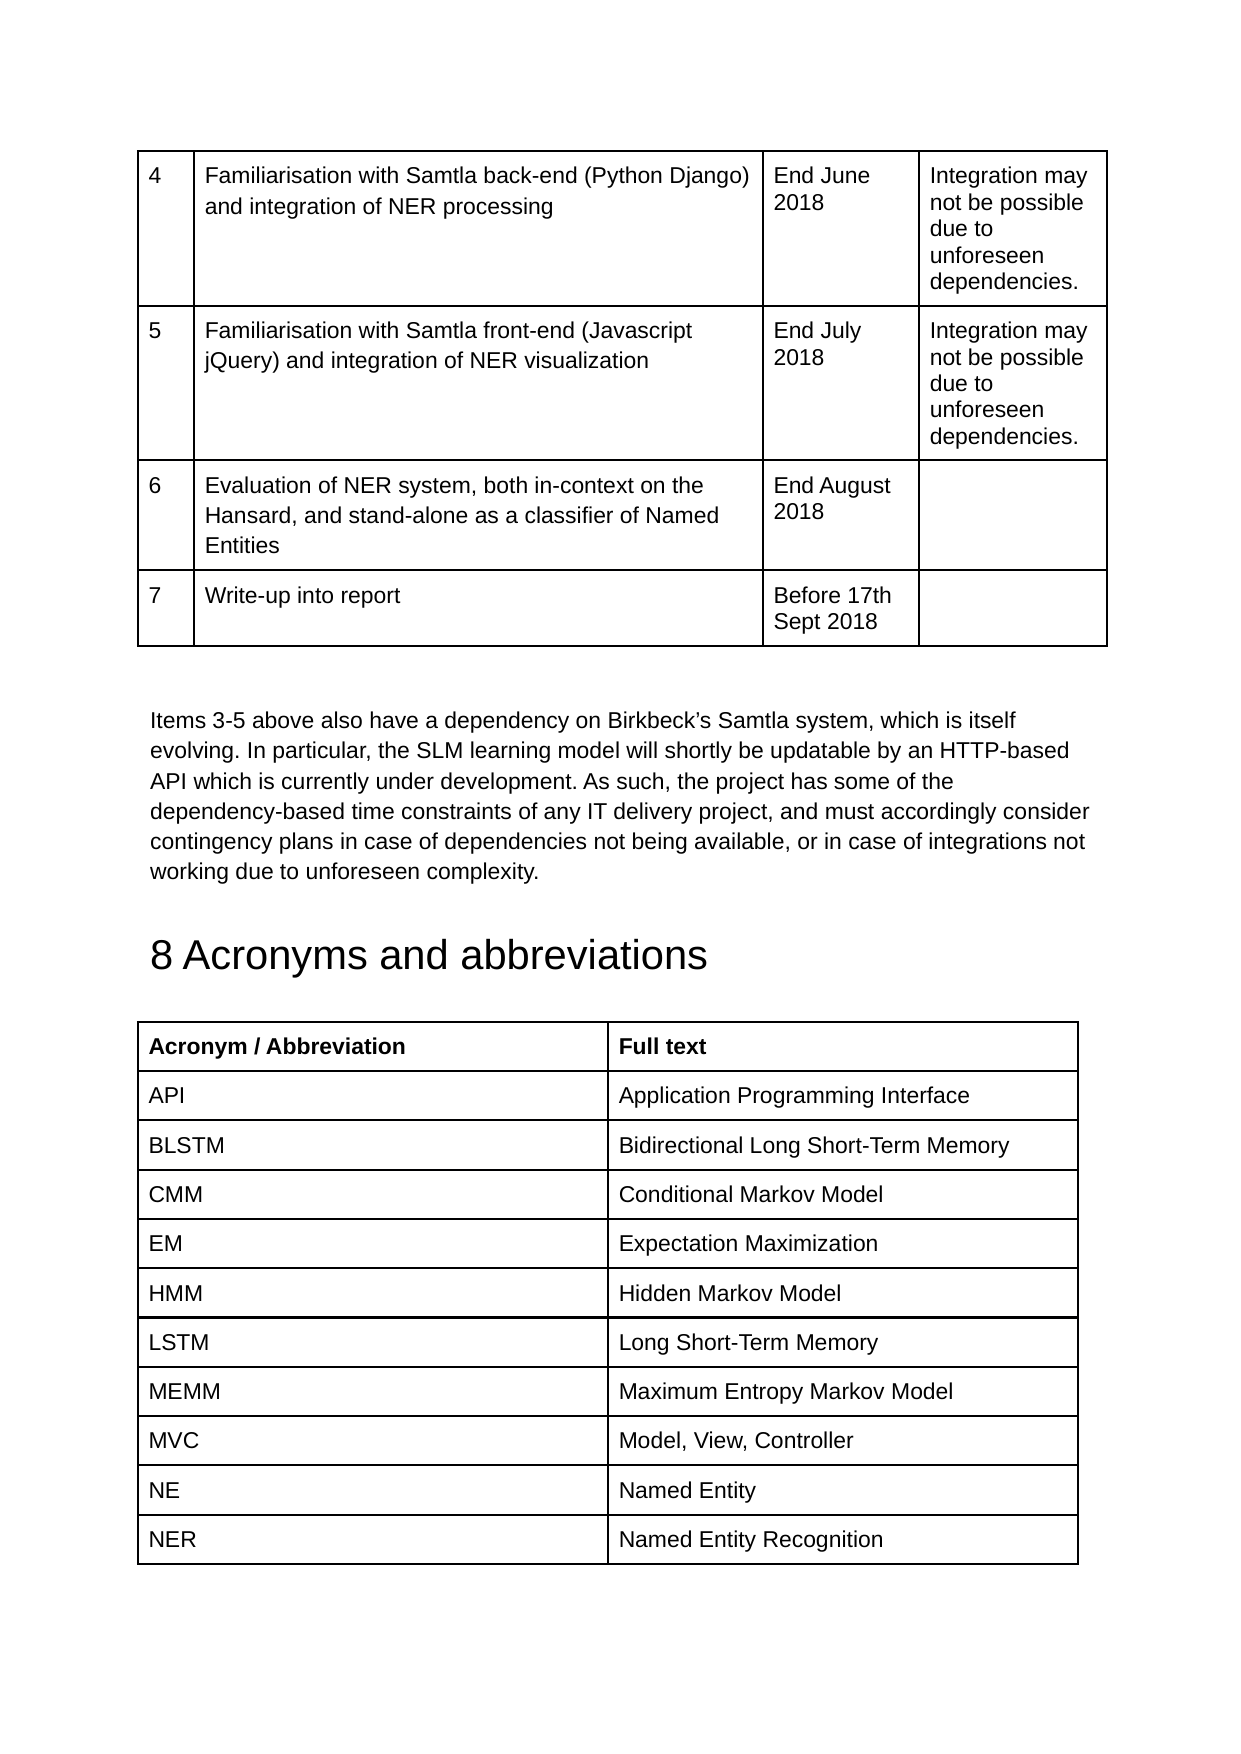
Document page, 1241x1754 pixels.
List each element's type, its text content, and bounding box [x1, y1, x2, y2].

table_cell Application Programming Interface [609, 1072, 1077, 1119]
table_cell Evaluation of NER system, both in-context on the Hansard, and stand-alone as a classifier of Named Entities [195, 461, 762, 569]
table_cell Named Entity [609, 1466, 1077, 1513]
table_cell Long Short-Term Memory [609, 1319, 1077, 1366]
table_cell HMM [139, 1269, 607, 1316]
table_cell Hidden Markov Model [609, 1269, 1077, 1316]
table_cell NE [139, 1466, 607, 1513]
table_cell End June 2018 [764, 152, 918, 305]
table_cell End July 2018 [764, 307, 918, 459]
table_cell End August 2018 [764, 461, 918, 569]
table_cell Conditional Markov Model [609, 1171, 1077, 1218]
table_cell 6 [139, 461, 193, 569]
table_cell [920, 571, 1106, 645]
table_cell Integration may not be possible due to unforeseen dependencies. [920, 152, 1106, 305]
table_cell MEMM [139, 1368, 607, 1415]
table_cell API [139, 1072, 607, 1119]
table_cell Bidirectional Long Short-Term Memory [609, 1121, 1077, 1168]
table_cell Familiarisation with Samtla front-end (Javascript jQuery) and integration of NER visualization [195, 307, 762, 459]
table_cell EM [139, 1220, 607, 1267]
table_cell 7 [139, 571, 193, 645]
table_cell BLSTM [139, 1121, 607, 1168]
table_cell Familiarisation with Samtla back-end (Python Django) and integration of NER processing [195, 152, 762, 305]
text Items 3-5 above also have a dependency on Birkbeck’s Samtla system, which is itself evolving. In particular, the SLM learning model will shortly be updatable by an HTTP-based API which is currently under development. As such, the project has some of the dependency-based time constraints of any IT delivery project, and must accordingly consider contingency plans in case of dependencies not being available, or in case of integrations not working due to unforeseen complexity. [150, 707, 1090, 884]
table_cell Expectation Maximization [609, 1220, 1077, 1267]
table_cell MVC [139, 1417, 607, 1464]
table_header Acronym / Abbreviation [139, 1023, 607, 1070]
table_cell Model, View, Controller [609, 1417, 1077, 1464]
table_cell Before 17th Sept 2018 [764, 571, 918, 645]
table_cell Write-up into report [195, 571, 762, 645]
table_cell Maximum Entropy Markov Model [609, 1368, 1077, 1415]
table_cell [920, 461, 1106, 569]
table_cell CMM [139, 1171, 607, 1218]
table_header Full text [609, 1023, 1077, 1070]
table_cell LSTM [139, 1319, 607, 1366]
table_cell Named Entity Recognition [609, 1516, 1077, 1563]
table_cell NER [139, 1516, 607, 1563]
table_cell 4 [139, 152, 193, 305]
subtitle 8 Acronyms and abbreviations [150, 930, 1090, 978]
table_cell 5 [139, 307, 193, 459]
table_cell Integration may not be possible due to unforeseen dependencies. [920, 307, 1106, 459]
